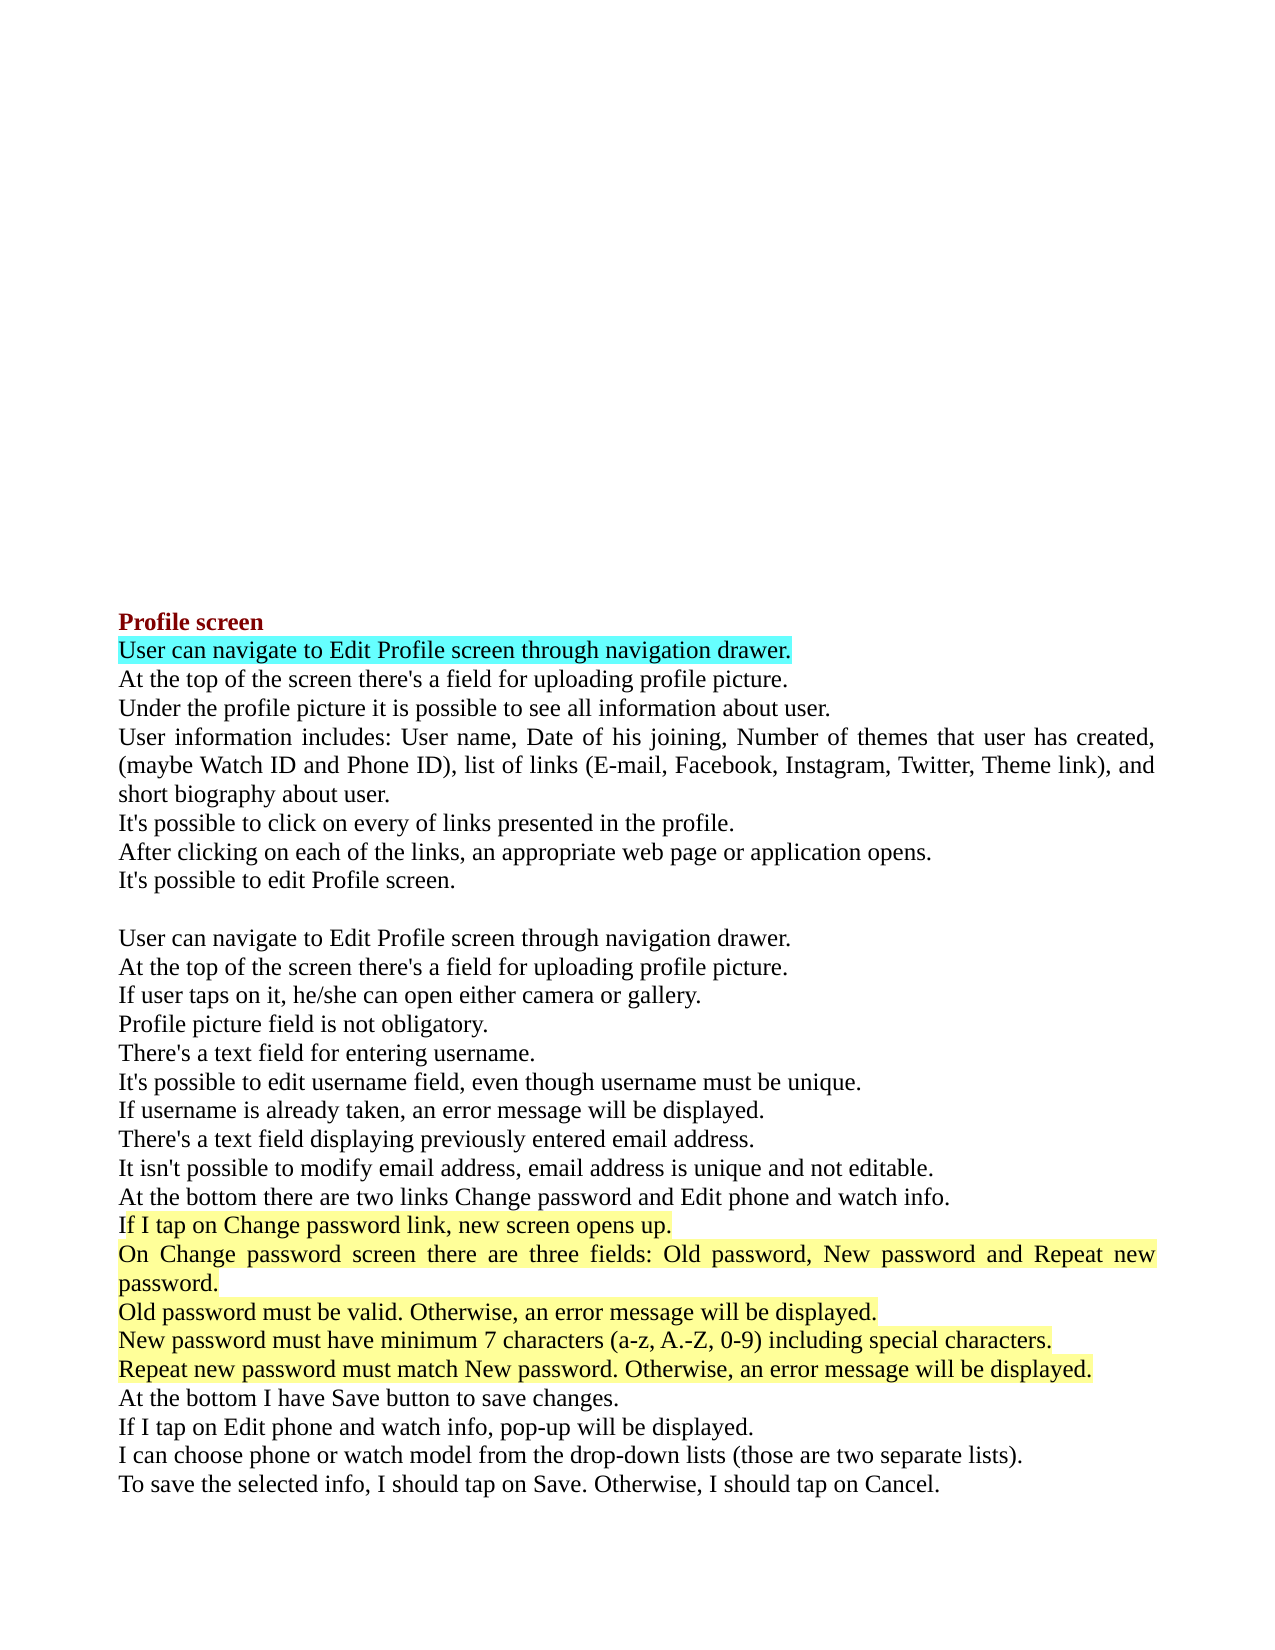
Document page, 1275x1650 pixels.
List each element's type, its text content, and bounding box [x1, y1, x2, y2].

text Profile screen [118, 607, 1157, 636]
text It's possible to click on every of links presented in the profile. [118, 808, 1157, 837]
text It isn't possible to modify email address, email address is unique and not editable. [118, 1153, 1157, 1182]
text New password must have minimum 7 characters (a-z, A.-Z, 0-9) including special characters. [118, 1326, 1157, 1354]
text To save the selected info, I should tap on Save. Otherwise, I should tap on Cancel. [118, 1469, 1157, 1498]
text At the bottom I have Save button to save changes. [118, 1383, 1157, 1412]
text Profile picture field is not obligatory. [118, 1009, 1157, 1038]
text User information includes: User name, Date of his joining, Number of themes that user has created, (maybe Watch ID and Phone ID), list of links (E-mail, Facebook, Instagram, Twitter, Theme link), and short biography about user. [118, 722, 1157, 808]
text User can navigate to Edit Profile screen through navigation drawer. [118, 923, 1157, 952]
text At the bottom there are two links Change password and Edit phone and watch info. [118, 1182, 1157, 1211]
text Under the profile picture it is possible to see all information about user. [118, 693, 1157, 722]
text I can choose phone or watch model from the drop-down lists (those are two separate lists). [118, 1441, 1157, 1469]
text If user taps on it, he/she can open either camera or gallery. [118, 981, 1157, 1009]
text Old password must be valid. Otherwise, an error message will be displayed. [118, 1297, 1157, 1326]
text It's possible to edit Profile screen. [118, 866, 1157, 894]
text Repeat new password must match New password. Otherwise, an error message will be displayed. [118, 1354, 1157, 1383]
text It's possible to edit username field, even though username must be unique. [118, 1067, 1157, 1096]
text There's a text field for entering username. [118, 1038, 1157, 1067]
text At the top of the screen there's a field for uploading profile picture. [118, 664, 1157, 693]
text User can navigate to Edit Profile screen through navigation drawer. [118, 636, 1157, 664]
text At the top of the screen there's a field for uploading profile picture. [118, 952, 1157, 981]
text If username is already taken, an error message will be displayed. [118, 1096, 1157, 1124]
text After clicking on each of the links, an appropriate web page or application opens. [118, 837, 1157, 866]
text There's a text field displaying previously entered email address. [118, 1124, 1157, 1153]
text If I tap on Edit phone and watch info, pop-up will be displayed. [118, 1412, 1157, 1441]
text If I tap on Change password link, new screen opens up. [118, 1211, 1157, 1239]
text On Change password screen there are three fields: Old password, New password and Repeat new password. [118, 1239, 1157, 1297]
